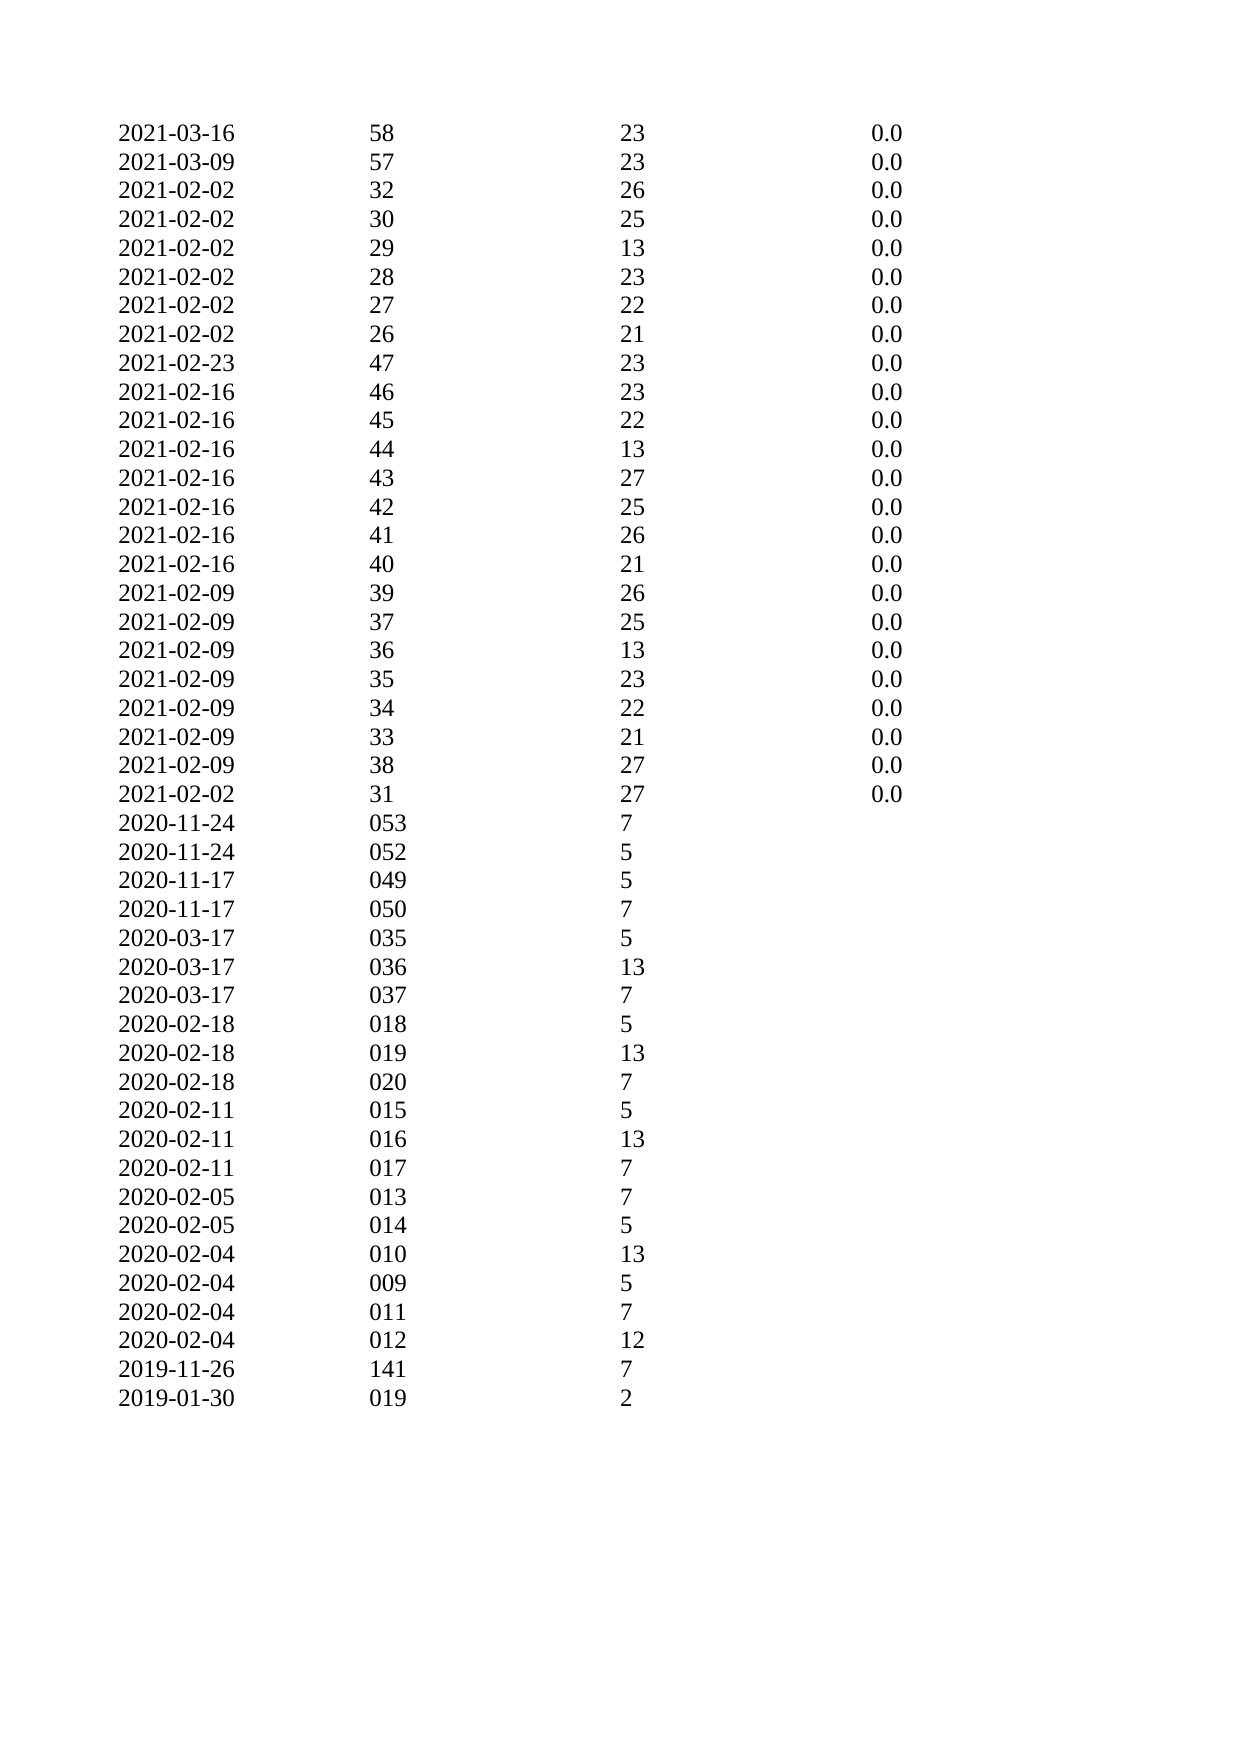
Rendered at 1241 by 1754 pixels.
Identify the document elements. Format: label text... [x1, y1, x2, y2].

table_cell 5 [620, 1009, 871, 1038]
table_cell 26 [620, 521, 871, 549]
table_cell 13 [620, 952, 871, 981]
table_cell 0.0 [871, 291, 1122, 319]
table_cell [871, 1009, 1122, 1038]
table_cell 26 [620, 578, 871, 607]
table_cell 13 [620, 1124, 871, 1153]
table_cell 5 [620, 1096, 871, 1124]
table_cell 0.0 [871, 751, 1122, 779]
table_cell 2020-02-11 [118, 1153, 369, 1182]
table_cell 7 [620, 1153, 871, 1182]
table_cell 13 [620, 434, 871, 463]
table_cell 0.0 [871, 549, 1122, 578]
table_cell 0.0 [871, 693, 1122, 722]
table_cell 2021-02-02 [118, 291, 369, 319]
table_cell [871, 1326, 1122, 1354]
table_cell 41 [369, 521, 620, 549]
table_cell 47 [369, 348, 620, 377]
table_cell 2021-02-02 [118, 204, 369, 233]
table_cell 2020-11-17 [118, 866, 369, 894]
table_cell 27 [369, 291, 620, 319]
table_cell [871, 1153, 1122, 1182]
table_cell 0.0 [871, 348, 1122, 377]
table_cell 2021-02-02 [118, 262, 369, 291]
table_cell [871, 1182, 1122, 1211]
table_cell 23 [620, 664, 871, 693]
table_cell 035 [369, 923, 620, 952]
table_cell [871, 1354, 1122, 1383]
table_cell 020 [369, 1067, 620, 1096]
table_cell 2020-02-05 [118, 1211, 369, 1239]
table_cell 2021-03-16 [118, 118, 369, 147]
table_cell [871, 1124, 1122, 1153]
table_cell 2021-02-09 [118, 636, 369, 664]
table_cell 7 [620, 808, 871, 837]
table_cell 7 [620, 1297, 871, 1326]
table_cell 5 [620, 866, 871, 894]
table_cell 0.0 [871, 233, 1122, 262]
table_cell 2020-02-18 [118, 1067, 369, 1096]
table_cell 2020-02-18 [118, 1038, 369, 1067]
table_cell 23 [620, 147, 871, 176]
table_cell 13 [620, 636, 871, 664]
table_cell 57 [369, 147, 620, 176]
table_cell [871, 952, 1122, 981]
table_cell 27 [620, 463, 871, 492]
table_cell 31 [369, 779, 620, 808]
table_cell 050 [369, 894, 620, 923]
table_cell 35 [369, 664, 620, 693]
table_cell 22 [620, 406, 871, 434]
table_cell 13 [620, 233, 871, 262]
table_cell 34 [369, 693, 620, 722]
table_cell [871, 1067, 1122, 1096]
table_cell 2021-03-09 [118, 147, 369, 176]
table_cell 011 [369, 1297, 620, 1326]
table_cell 0.0 [871, 779, 1122, 808]
table_cell 43 [369, 463, 620, 492]
table_cell [871, 808, 1122, 837]
table_cell 25 [620, 607, 871, 636]
table_cell 053 [369, 808, 620, 837]
table_cell 2020-03-17 [118, 923, 369, 952]
table_cell [871, 1268, 1122, 1297]
table_cell 13 [620, 1038, 871, 1067]
table_cell [871, 1211, 1122, 1239]
table_cell 2021-02-09 [118, 751, 369, 779]
table_cell 049 [369, 866, 620, 894]
table_cell 052 [369, 837, 620, 866]
table_cell [871, 1096, 1122, 1124]
table_cell 010 [369, 1239, 620, 1268]
table_cell 29 [369, 233, 620, 262]
table_cell 28 [369, 262, 620, 291]
table_cell 42 [369, 492, 620, 521]
table_cell [871, 1038, 1122, 1067]
table_cell 0.0 [871, 636, 1122, 664]
table_cell [871, 837, 1122, 866]
table_cell 22 [620, 693, 871, 722]
table_cell 2021-02-16 [118, 549, 369, 578]
table_cell 2021-02-16 [118, 377, 369, 406]
table_cell 23 [620, 377, 871, 406]
table_cell [871, 1297, 1122, 1326]
table_cell [871, 1383, 1122, 1412]
table_cell 7 [620, 981, 871, 1009]
table_cell 018 [369, 1009, 620, 1038]
table_cell 36 [369, 636, 620, 664]
table_cell 39 [369, 578, 620, 607]
table_cell 30 [369, 204, 620, 233]
table_cell 7 [620, 1067, 871, 1096]
table_cell 22 [620, 291, 871, 319]
table_cell 0.0 [871, 147, 1122, 176]
table_cell 44 [369, 434, 620, 463]
table_cell 40 [369, 549, 620, 578]
table_cell 2021-02-16 [118, 492, 369, 521]
table_cell 21 [620, 319, 871, 348]
table_cell 2020-02-11 [118, 1096, 369, 1124]
table_cell 5 [620, 837, 871, 866]
table_cell 0.0 [871, 463, 1122, 492]
table_cell 017 [369, 1153, 620, 1182]
table_cell 25 [620, 492, 871, 521]
table_cell 014 [369, 1211, 620, 1239]
table_cell [871, 923, 1122, 952]
table_cell 016 [369, 1124, 620, 1153]
table_cell 2020-02-11 [118, 1124, 369, 1153]
table_cell 0.0 [871, 722, 1122, 751]
table_cell 0.0 [871, 578, 1122, 607]
table_cell 7 [620, 1354, 871, 1383]
table_cell 037 [369, 981, 620, 1009]
table_cell 2021-02-23 [118, 348, 369, 377]
table_cell 2020-03-17 [118, 981, 369, 1009]
table_cell 0.0 [871, 492, 1122, 521]
table_cell 26 [369, 319, 620, 348]
table_cell 2021-02-16 [118, 463, 369, 492]
table_cell 58 [369, 118, 620, 147]
table_cell 0.0 [871, 319, 1122, 348]
table_cell 46 [369, 377, 620, 406]
table_cell 2021-02-16 [118, 406, 369, 434]
table_cell 26 [620, 176, 871, 204]
table_cell 21 [620, 722, 871, 751]
table_cell 7 [620, 1182, 871, 1211]
table_cell 2021-02-09 [118, 722, 369, 751]
table_cell 0.0 [871, 434, 1122, 463]
table_cell 32 [369, 176, 620, 204]
table_cell 23 [620, 262, 871, 291]
table_cell 009 [369, 1268, 620, 1297]
table_cell 25 [620, 204, 871, 233]
table_cell [871, 894, 1122, 923]
table_cell 0.0 [871, 521, 1122, 549]
table_cell 2021-02-02 [118, 233, 369, 262]
table_cell 27 [620, 751, 871, 779]
table_cell 2020-02-04 [118, 1326, 369, 1354]
table_cell 2020-11-17 [118, 894, 369, 923]
table_cell 2020-02-04 [118, 1239, 369, 1268]
table_cell 12 [620, 1326, 871, 1354]
table_cell 2021-02-02 [118, 779, 369, 808]
table_cell 2020-02-04 [118, 1268, 369, 1297]
table_cell 0.0 [871, 664, 1122, 693]
table_cell 37 [369, 607, 620, 636]
table_cell 21 [620, 549, 871, 578]
table_cell 0.0 [871, 176, 1122, 204]
table_cell 2021-02-09 [118, 578, 369, 607]
table_cell 5 [620, 923, 871, 952]
table_cell 2 [620, 1383, 871, 1412]
table_cell 2021-02-09 [118, 664, 369, 693]
table_cell 5 [620, 1268, 871, 1297]
table_cell 019 [369, 1038, 620, 1067]
table_cell 0.0 [871, 377, 1122, 406]
table_cell 33 [369, 722, 620, 751]
table_cell 23 [620, 348, 871, 377]
table_cell 2021-02-09 [118, 607, 369, 636]
table_cell 27 [620, 779, 871, 808]
table_cell 2021-02-02 [118, 319, 369, 348]
table_cell 2021-02-02 [118, 176, 369, 204]
table_cell 2021-02-16 [118, 521, 369, 549]
table_cell [871, 981, 1122, 1009]
table_cell 0.0 [871, 204, 1122, 233]
table_cell 036 [369, 952, 620, 981]
table_cell 2020-02-04 [118, 1297, 369, 1326]
table_cell [871, 866, 1122, 894]
table_cell 23 [620, 118, 871, 147]
table_cell 2020-03-17 [118, 952, 369, 981]
table_cell 2020-02-05 [118, 1182, 369, 1211]
table_cell 0.0 [871, 262, 1122, 291]
table_cell 2020-11-24 [118, 808, 369, 837]
table_cell [871, 1239, 1122, 1268]
table_cell 0.0 [871, 607, 1122, 636]
table_cell 013 [369, 1182, 620, 1211]
table_cell 0.0 [871, 406, 1122, 434]
table_cell 5 [620, 1211, 871, 1239]
table_cell 2019-11-26 [118, 1354, 369, 1383]
table_cell 0.0 [871, 118, 1122, 147]
table_cell 2021-02-16 [118, 434, 369, 463]
table_cell 2020-11-24 [118, 837, 369, 866]
table_cell 012 [369, 1326, 620, 1354]
table_cell 2021-02-09 [118, 693, 369, 722]
table_cell 015 [369, 1096, 620, 1124]
table_cell 2019-01-30 [118, 1383, 369, 1412]
table_cell 141 [369, 1354, 620, 1383]
table_cell 2020-02-18 [118, 1009, 369, 1038]
table_cell 13 [620, 1239, 871, 1268]
table_cell 45 [369, 406, 620, 434]
table_cell 019 [369, 1383, 620, 1412]
table_cell 7 [620, 894, 871, 923]
table_cell 38 [369, 751, 620, 779]
